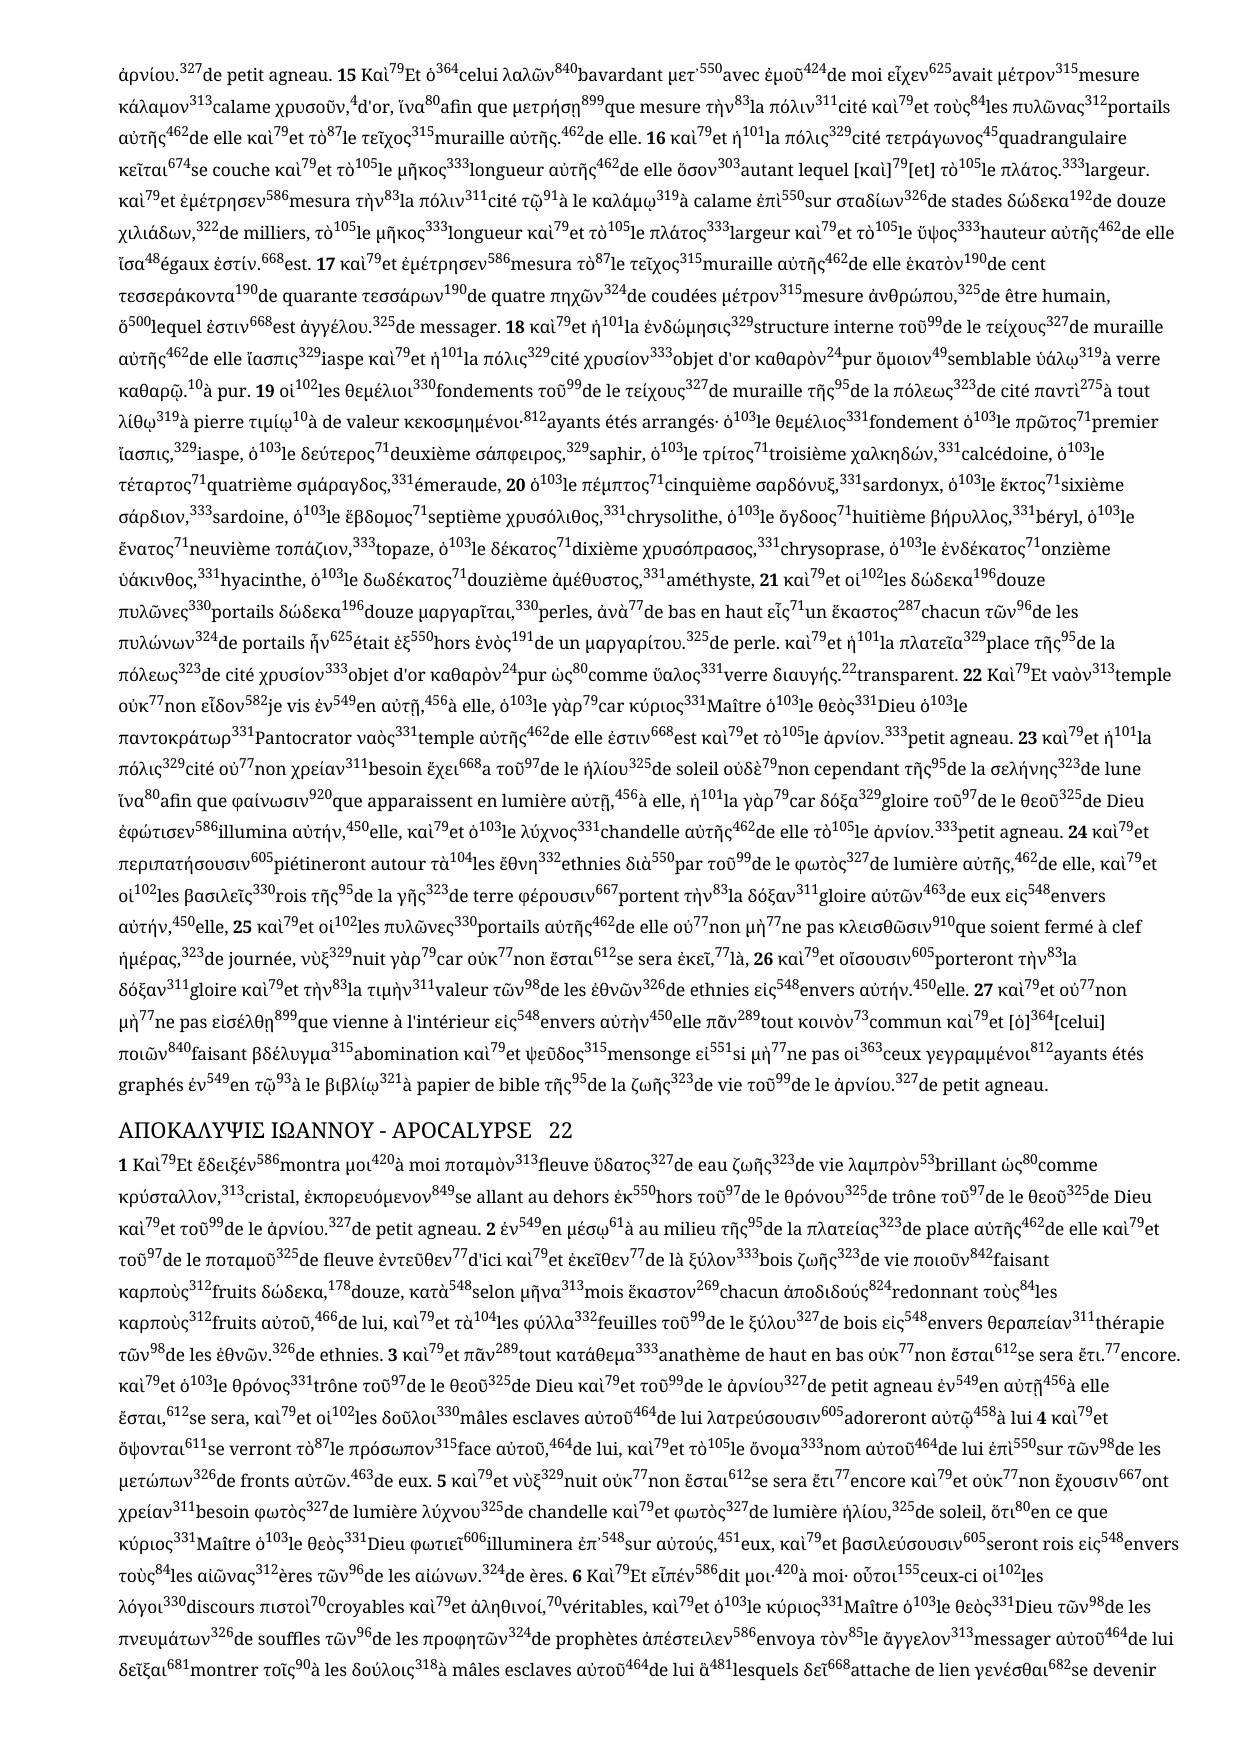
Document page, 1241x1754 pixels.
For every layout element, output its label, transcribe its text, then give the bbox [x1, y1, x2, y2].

text ΑΠΟΚΑΛΥΨΙΣ ΙΩΑΝΝΟΥ - APOCALYPSE 22 [118, 1115, 1181, 1145]
text 1 Καὶ79Et εἶδον582je vis οὐρανὸν313ciel καινὸν4nouveau καὶ79et γῆν311terre καινήν.2nouvelle. ὁ103le γὰρ79car πρῶτος213premier οὐρανὸς331ciel καὶ79et ἡ101la πρώτη212première γῆ329terre ἀπῆλθαν585éloignèrent καὶ79et ἡ101la θάλασσα329mer οὐκ77non ἔστιν668est ἔτι.77encore. 2 καὶ79et τὴν83la πόλιν311cité τὴν83la ἁγίαν2sainte Ἰερουσαλὴμ311Ierousalem καινὴν2nouvelle εἶδον582je vis καταβαίνουσαν820descendante ἐκ550hors τοῦ97de le οὐρανοῦ325de ciel ἀπὸ550au loin τοῦ97de le θεοῦ325de Dieu ἡτοιμασμένην794ayante étée préparée ὡς80comme νύμφην311épouse κεκοσμημένην794ayante étée arrangée τῷ91à le ἀνδρὶ319à homme αὐτῆς.462de elle. 3 καὶ79et ἤκουσα582j'écoutai φωνῆς323de son de voix μεγάλης14de grande ἐκ550hors τοῦ97de le θρόνου325de trône λεγούσης·832de disante· ἰδοὺ306voici ἡ101la σκηνὴ329tente τοῦ97de le θεοῦ325de Dieu μετὰ550avec τῶν96de les ἀνθρώπων,324de êtres humains, καὶ79et σκηνώσει606dressera tente μετ᾽550avec αὐτῶν,463de eux, καὶ79et αὐτοὶ468eux λαοὶ330peuples αὐτοῦ464de lui ἔσονται,611se seront, καὶ79et αὐτὸς542lui-même ὁ103le θεὸς331Dieu μετ᾽550avec αὐτῶν463de eux ἔσται612se sera [αὐτῶν463[de eux θεός],331Dieu], 4 καὶ79et ἐξαλείψει606effacera πᾶν271tout δάκρυον315larme ἐκ550hors τῶν96de les ὀφθαλμῶν324de yeux αὐτῶν,463de eux, καὶ79et ὁ103le θάνατος331trépas οὐκ77non ἔσται612se sera ἔτι77encore οὔτε79ni πένθος333deuil οὔτε79ni κραυγὴ329cri οὔτε79ni πόνος331peine οὐκ77non ἔσται612se sera ἔτι,77encore, [ὅτι]80[en ce que] τὰ104les πρῶτα72premiers ἀπῆλθαν.585éloignèrent. 5 Καὶ79Et εἶπεν586dit ὁ364celui καθήμενος867se étant assis ἐπὶ549sur τῷ91à le θρόνῳ·319à trône· ἰδοὺ306voici καινὰ54nouveaux ποιῶ664je fais πάντα374tous καὶ79et λέγει668dit μοι·420à moi· γράψον,554graphe, ὅτι80en ce que οὗτοι155ceux-ci οἱ102les λόγοι330discours πιστοὶ46croyables καὶ79et ἀληθινοί46véritables εἰσιν.667sont. 6 καὶ79et εἶπέν586dit μοι·420à moi· γέγοναν.641ont devenus. ἐγώ431moi [εἰμι]664[je suis] τὸ105le ἄλφα333Alpha καὶ79et τὸ105le ὦ,333Oméga, ἡ101la ἀρχὴ329origine καὶ79et τὸ105le τέλος.333achèvement. ἐγὼ431moi τῷ352à celui διψῶντι828à ayant soif δώσω602je donnerai ἐκ550hors τῆς95de la πηγῆς323de source τοῦ99de le ὕδατος327de eau τῆς95de la ζωῆς323de vie δωρεάν.77gratuitement. 7 ὁ364celui νικῶν840vainquant κληρονομήσει606héritera ταῦτα347ces-ci καὶ79et ἔσομαι608je me serai αὐτῷ458à lui θεὸς331Dieu καὶ79et αὐτὸς469lui ἔσται612se sera μοι420à moi υἱός.331fils. 8 τοῖς90à les δὲ78cependant δειλοῖς58à timides καὶ79et ἀπίστοις58à incroyants καὶ79et ἐβδελυγμένοις800à ayants étés abominés καὶ79et φονεῦσιν318à meurtriers καὶ79et πόρνοις318à pornos καὶ79et φαρμάκοις318à pharmacés καὶ79et εἰδωλολάτραις318à idolâtres καὶ79et πᾶσιν274à tous τοῖς90à les ψευδέσιν58à menteurs τὸ105le μέρος333part αὐτῶν463de eux ἐν549en τῇ89à la λίμνῃ317à lac τῇ350à celle καιομένῃ878à étante allumée πυρὶ321à feu καὶ79et θείῳ,321à soufre, ὅ500lequel ἐστιν668est ὁ103le θάνατος331trépas ὁ103le δεύτερος.213deuxième. 9 Καὶ79Et ἦλθεν586vint εἷς71un ἐκ550hors τῶν96de les ἑπτὰ190de sept ἀγγέλων324de messagers τῶν357de ceux ἐχόντων833de ayants τὰς82les ἑπτὰ176sept φιάλας310phiales τῶν355de celles γεμόντων831de étantes pleines τῶν94de les ἑπτὰ188de sept πληγῶν322de coups τῶν94de les ἐσχάτων208de dernières καὶ79et ἐλάλησεν586bavarda μετ᾽550avec ἐμοῦ424de moi λέγων·840disant· δεῦρο,77viens ici, δείξω602je montrerai σοι439à toi τὴν83la νύμφην311épouse τὴν83la γυναῖκα311femme τοῦ99de le ἀρνίου.327de petit agneau. 10 καὶ79et ἀπήνεγκέν586porta au loin με417moi ἐν549en πνεύματι321à souffle ἐπὶ548sur ὄρος315montagne μέγα6grand καὶ79et ὑψηλόν,6haut, καὶ79et ἔδειξέν586montra μοι420à moi τὴν83la πόλιν311cité τὴν83la ἁγίαν2sainte Ἰερουσαλὴμ311Ierousalem καταβαίνουσαν820descendante ἐκ550hors τοῦ97de le οὐρανοῦ325de ciel ἀπὸ550au loin τοῦ97de le θεοῦ325de Dieu 11 ἔχουσαν820ayante τὴν83la δόξαν311gloire τοῦ97de le θεοῦ,325de Dieu, ὁ103le φωστὴρ331luminaire αὐτῆς462de elle ὅμοιος47semblable λίθῳ319à pierre τιμιωτάτῳ10à très précieux ὡς80comme λίθῳ319à pierre ἰάσπιδι317à iaspe κρυσταλλίζοντι.828à cristallisant. 12 ἔχουσα838ayante τεῖχος315muraille μέγα6grand καὶ79et ὑψηλόν,6haut, ἔχουσα838ayante πυλῶνας312portails δώδεκα178douze καὶ79et ἐπὶ549sur τοῖς90à les πυλῶσιν318à portails ἀγγέλους312messagers δώδεκα178douze καὶ79et ὀνόματα314noms ἐπιγεγραμμένα,797ayants étés épigraphés, ἅ499lesquels ἐστιν668est [τὰ86[les ὀνόματα]332noms] τῶν94de les δώδεκα188de douze φυλῶν322de tribus υἱῶν324de fils Ἰσραήλ·325de Israël· 13 ἀπὸ550au loin ἀνατολῆς323de levant πυλῶνες330portails τρεῖς196trois καὶ79et ἀπὸ550au loin βορρᾶ325de nord πυλῶνες330portails τρεῖς196trois καὶ79et ἀπὸ550au loin νότου325de sud πυλῶνες330portails τρεῖς196trois καὶ79et ἀπὸ550au loin δυσμῶν322de couchants πυλῶνες330portails τρεῖς.196trois. 14 καὶ79et τὸ105le τεῖχος333muraille τῆς95de la πόλεως323de cité ἔχων840ayant θεμελίους312fondements δώδεκα178douze καὶ79et ἐπ᾽550sur αὐτῶν463de eux δώδεκα180douze ὀνόματα314noms τῶν96de les δώδεκα190de douze ἀποστόλων324de envoyés τοῦ99de le ἀρνίου.327de petit agneau. 15 Καὶ79Et ὁ364celui λαλῶν840bavardant μετ᾽550avec ἐμοῦ424de moi εἶχεν625avait μέτρον315mesure κάλαμον313calame χρυσοῦν,4d'or, ἵνα80afin que μετρήσῃ899que mesure τὴν83la πόλιν311cité καὶ79et τοὺς84les πυλῶνας312portails αὐτῆς462de elle καὶ79et τὸ87le τεῖχος315muraille αὐτῆς.462de elle. 16 καὶ79et ἡ101la πόλις329cité τετράγωνος45quadrangulaire κεῖται674se couche καὶ79et τὸ105le μῆκος333longueur αὐτῆς462de elle ὅσον303autant lequel [καὶ]79[et] τὸ105le πλάτος.333largeur. καὶ79et ἐμέτρησεν586mesura τὴν83la πόλιν311cité τῷ91à le καλάμῳ319à calame ἐπὶ550sur σταδίων326de stades δώδεκα192de douze χιλιάδων,322de milliers, τὸ105le μῆκος333longueur καὶ79et τὸ105le πλάτος333largeur καὶ79et τὸ105le ὕψος333hauteur αὐτῆς462de elle ἴσα48égaux ἐστίν.668est. 17 καὶ79et ἐμέτρησεν586mesura τὸ87le τεῖχος315muraille αὐτῆς462de elle ἑκατὸν190de cent τεσσεράκοντα190de quarante τεσσάρων190de quatre πηχῶν324de coudées μέτρον315mesure ἀνθρώπου,325de être humain, ὅ500lequel ἐστιν668est ἀγγέλου.325de messager. 18 καὶ79et ἡ101la ἐνδώμησις329structure interne τοῦ99de le τείχους327de muraille αὐτῆς462de elle ἴασπις329iaspe καὶ79et ἡ101la πόλις329cité χρυσίον333objet d'or καθαρὸν24pur ὅμοιον49semblable ὑάλῳ319à verre καθαρῷ.10à pur. 19 οἱ102les θεμέλιοι330fondements τοῦ99de le τείχους327de muraille τῆς95de la πόλεως323de cité παντὶ275à tout λίθῳ319à pierre τιμίῳ10à de valeur κεκοσμημένοι·812ayants étés arrangés· ὁ103le θεμέλιος331fondement ὁ103le πρῶτος71premier ἴασπις,329iaspe, ὁ103le δεύτερος71deuxième σάπφειρος,329saphir, ὁ103le τρίτος71troisième χαλκηδών,331calcédoine, ὁ103le τέταρτος71quatrième σμάραγδος,331émeraude, 20 ὁ103le πέμπτος71cinquième σαρδόνυξ,331sardonyx, ὁ103le ἕκτος71sixième σάρδιον,333sardoine, ὁ103le ἕβδομος71septième χρυσόλιθος,331chrysolithe, ὁ103le ὄγδοος71huitième βήρυλλος,331béryl, ὁ103le ἔνατος71neuvième τοπάζιον,333topaze, ὁ103le δέκατος71dixième χρυσόπρασος,331chrysoprase, ὁ103le ἑνδέκατος71onzième ὑάκινθος,331hyacinthe, ὁ103le δωδέκατος71douzième ἀμέθυστος,331améthyste, 21 καὶ79et οἱ102les δώδεκα196douze πυλῶνες330portails δώδεκα196douze μαργαρῖται,330perles, ἀνὰ77de bas en haut εἷς71un ἕκαστος287chacun τῶν96de les πυλώνων324de portails ἦν625était ἐξ550hors ἑνὸς191de un μαργαρίτου.325de perle. καὶ79et ἡ101la πλατεῖα329place τῆς95de la πόλεως323de cité χρυσίον333objet d'or καθαρὸν24pur ὡς80comme ὕαλος331verre διαυγής.22transparent. 22 Καὶ79Et ναὸν313temple οὐκ77non εἶδον582je vis ἐν549en αὐτῇ,456à elle, ὁ103le γὰρ79car κύριος331Maître ὁ103le θεὸς331Dieu ὁ103le παντοκράτωρ331Pantocrator ναὸς331temple αὐτῆς462de elle ἐστιν668est καὶ79et τὸ105le ἀρνίον.333petit agneau. 23 καὶ79et ἡ101la πόλις329cité οὐ77non χρείαν311besoin ἔχει668a τοῦ97de le ἡλίου325de soleil οὐδὲ79non cependant τῆς95de la σελήνης323de lune ἵνα80afin que φαίνωσιν920que apparaissent en lumière αὐτῇ,456à elle, ἡ101la γὰρ79car δόξα329gloire τοῦ97de le θεοῦ325de Dieu ἐφώτισεν586illumina αὐτήν,450elle, καὶ79et ὁ103le λύχνος331chandelle αὐτῆς462de elle τὸ105le ἀρνίον.333petit agneau. 24 καὶ79et περιπατήσουσιν605piétineront autour τὰ104les ἔθνη332ethnies διὰ550par τοῦ99de le φωτὸς327de lumière αὐτῆς,462de elle, καὶ79et οἱ102les βασιλεῖς330rois τῆς95de la γῆς323de terre φέρουσιν667portent τὴν83la δόξαν311gloire αὐτῶν463de eux εἰς548envers αὐτήν,450elle, 25 καὶ79et οἱ102les πυλῶνες330portails αὐτῆς462de elle οὐ77non μὴ77ne pas κλεισθῶσιν910que soient fermé à clef ἡμέρας,323de journée, νὺξ329nuit γὰρ79car οὐκ77non ἔσται612se sera ἐκεῖ,77là, 26 καὶ79et οἴσουσιν605porteront τὴν83la δόξαν311gloire καὶ79et τὴν83la τιμὴν311valeur τῶν98de les ἐθνῶν326de ethnies εἰς548envers αὐτήν.450elle. 27 καὶ79et οὐ77non μὴ77ne pas εἰσέλθῃ899que vienne à l'intérieur εἰς548envers αὐτὴν450elle πᾶν289tout κοινὸν73commun καὶ79et [ὁ]364[celui] ποιῶν840faisant βδέλυγμα315abomination καὶ79et ψεῦδος315mensonge εἰ551si μὴ77ne pas οἱ363ceux γεγραμμένοι812ayants étés graphés ἐν549en τῷ93à le βιβλίῳ321à papier de bible τῆς95de la ζωῆς323de vie τοῦ99de le ἀρνίου.327de petit agneau. [118, 59, 1181, 1097]
text 1 Καὶ79Et ἔδειξέν586montra μοι420à moi ποταμὸν313fleuve ὕδατος327de eau ζωῆς323de vie λαμπρὸν53brillant ὡς80comme κρύσταλλον,313cristal, ἐκπορευόμενον849se allant au dehors ἐκ550hors τοῦ97de le θρόνου325de trône τοῦ97de le θεοῦ325de Dieu καὶ79et τοῦ99de le ἀρνίου.327de petit agneau. 2 ἐν549en μέσῳ61à au milieu τῆς95de la πλατείας323de place αὐτῆς462de elle καὶ79et τοῦ97de le ποταμοῦ325de fleuve ἐντεῦθεν77d'ici καὶ79et ἐκεῖθεν77de là ξύλον333bois ζωῆς323de vie ποιοῦν842faisant καρποὺς312fruits δώδεκα,178douze, κατὰ548selon μῆνα313mois ἕκαστον269chacun ἀποδιδούς824redonnant τοὺς84les καρποὺς312fruits αὐτοῦ,466de lui, καὶ79et τὰ104les φύλλα332feuilles τοῦ99de le ξύλου327de bois εἰς548envers θεραπείαν311thérapie τῶν98de les ἐθνῶν.326de ethnies. 3 καὶ79et πᾶν289tout κατάθεμα333anathème de haut en bas οὐκ77non ἔσται612se sera ἔτι.77encore. καὶ79et ὁ103le θρόνος331trône τοῦ97de le θεοῦ325de Dieu καὶ79et τοῦ99de le ἀρνίου327de petit agneau ἐν549en αὐτῇ456à elle ἔσται,612se sera, καὶ79et οἱ102les δοῦλοι330mâles esclaves αὐτοῦ464de lui λατρεύσουσιν605adoreront αὐτῷ458à lui 4 καὶ79et ὄψονται611se verront τὸ87le πρόσωπον315face αὐτοῦ,464de lui, καὶ79et τὸ105le ὄνομα333nom αὐτοῦ464de lui ἐπὶ550sur τῶν98de les μετώπων326de fronts αὐτῶν.463de eux. 5 καὶ79et νὺξ329nuit οὐκ77non ἔσται612se sera ἔτι77encore καὶ79et οὐκ77non ἔχουσιν667ont χρείαν311besoin φωτὸς327de lumière λύχνου325de chandelle καὶ79et φωτὸς327de lumière ἡλίου,325de soleil, ὅτι80en ce que κύριος331Maître ὁ103le θεὸς331Dieu φωτιεῖ606illuminera ἐπ᾽548sur αὐτούς,451eux, καὶ79et βασιλεύσουσιν605seront rois εἰς548envers τοὺς84les αἰῶνας312ères τῶν96de les αἰώνων.324de ères. 6 Καὶ79Et εἶπέν586dit μοι·420à moi· οὗτοι155ceux-ci οἱ102les λόγοι330discours πιστοὶ70croyables καὶ79et ἀληθινοί,70véritables, καὶ79et ὁ103le κύριος331Maître ὁ103le θεὸς331Dieu τῶν98de les πνευμάτων326de souffles τῶν96de les προφητῶν324de prophètes ἀπέστειλεν586envoya τὸν85le ἄγγελον313messager αὐτοῦ464de lui δεῖξαι681montrer τοῖς90à les δούλοις318à mâles esclaves αὐτοῦ464de lui ἃ481lesquels δεῖ668attache de lien γενέσθαι682se devenir ἐν549en τάχει.321à vitesse. 7 καὶ79et ἰδοὺ306voici ἔρχομαι670je me viens ταχύ.77promptement. μακάριος47bienheureux ὁ364celui τηρῶν840gardant τοὺς84les λόγους312discours τῆς95de la προφητείας323de prophétie τοῦ99de le βιβλίου327de papier de bible τούτου.152de ce-ci. 8 Κἀγὼ431Et moi Ἰωάννης331Ioannes ὁ364celui βλέπων840regardant καὶ79et ἀκούων840écoutant ταῦτα.347ces-ci. καὶ79et ὅτε80lorsque ἤκουσα582j'écoutai καὶ79et ἔβλεψα,582je regardai, ἔπεσα582je tombai προσκυνῆσαι681prosterner vers ἔμπροσθεν552en devers τῶν96de les ποδῶν324de pieds τοῦ97de le ἀγγέλου325de messager τοῦ358de celui δεικνύοντός834de montrant μοι420à moi ταῦτα.347ces-ci. 9 καὶ79et λέγει668dit μοι·420à moi· ὅρα570vois μή·77ne pas· σύνδουλός331co-esclave σού442de toi εἰμι664je suis καὶ79et τῶν96de les ἀδελφῶν324de frères σου442de toi τῶν96de les προφητῶν324de prophètes καὶ79et τῶν357de ceux τηρούντων833de gardants τοὺς84les λόγους312discours τοῦ99de le βιβλίου327de papier de bible τούτου·152de ce-ci· τῷ91à le θεῷ319à Dieu προσκύνησον.554prosterne vers. 10 Καὶ79Et λέγει668dit μοι·420à moi· μὴ77ne pas σφραγίσῃς897que tu scelles τοὺς84les λόγους312discours τῆς95de la προφητείας323de prophétie τοῦ99de le βιβλίου327de papier de bible τούτου,152de ce-ci, ὁ103le καιρὸς331moment γὰρ79car ἐγγύς77proche ἐστιν.668est. 11 ὁ364celui ἀδικῶν840faisant injustice ἀδικησάτω556fasse injustice ἔτι77encore καὶ79et ὁ103le ῥυπαρὸς71sale ῥυπανθήτω565soit sali ἔτι,77encore, καὶ79et ὁ103le δίκαιος71juste δικαιοσύνην311justice ποιησάτω556fasse ἔτι77encore καὶ79et ὁ103le ἅγιος71saint ἁγιασθήτω565soit sanctifié ἔτι.77encore. 12 Ἰδοὺ306Voici ἔρχομαι670je me viens ταχύ,77promptement, καὶ79et ὁ103le μισθός331salaire μου424de moi μετ᾽550avec ἐμοῦ424de moi ἀποδοῦναι681redonner ἑκάστῳ378à chacun ὡς80comme τὸ105le ἔργον333travail ἐστὶν668est αὐτοῦ.464de lui. 13 ἐγὼ431moi τὸ105le ἄλφα333Alpha καὶ79et τὸ105le ὦ,333Oméga, ὁ103le πρῶτος71premier καὶ79et ὁ103le ἔσχατος,71dernier, ἡ101la ἀρχὴ329origine καὶ79et τὸ105le τέλος.333achèvement. 14 Μακάριοι46Bienheureux οἱ363ceux πλύνοντες839rinçants τὰς82les στολὰς310longues robes αὐτῶν,463de eux, ἵνα80afin que ἔσται612se sera ἡ101la ἐξουσία329autorité αὐτῶν463de eux ἐπὶ548sur τὸ87le ξύλον315bois τῆς95de la ζωῆς323de vie καὶ79et τοῖς90à les πυλῶσιν318à portails εἰσέλθωσιν898que viennent à l'intérieur εἰς548envers τὴν83la πόλιν.311cité. 15 ἔξω77au-dehors οἱ102les κύνες330chiens καὶ79et οἱ102les φάρμακοι330pharmacés καὶ79et οἱ102les πόρνοι330pornos καὶ79et οἱ102les φονεῖς330meurtriers καὶ79et οἱ102les εἰδωλολάτραι330idolâtres καὶ79et πᾶς390tout φιλῶν840affectionnant καὶ79et ποιῶν840faisant ψεῦδος.315mensonge. 16 Ἐγὼ431Moi Ἰησοῦς331Iésous ἔπεμψα582je mandai τὸν85le ἄγγελόν313messager μου424de moi μαρτυρῆσαι681témoigner ὑμῖν438à vous ταῦτα347ces-ci ἐπὶ549sur ταῖς88à les ἐκκλησίαις.316à églises. ἐγώ431moi εἰμι664je suis ἡ101la ῥίζα329racine καὶ79et τὸ105le γένος333genre Δαυίδ,325de Dauid, ὁ103le ἀστὴρ331étoile ὁ103le λαμπρὸς22brillant ὁ103le πρωϊνός.22matinal. 17 Καὶ79Et τὸ105le πνεῦμα333souffle καὶ79et ἡ101la νύμφη329épouse λέγουσιν·667disent· ἔρχου.574te viens. καὶ79et ὁ364celui ἀκούων840écoutant εἰπάτω·556dise· ἔρχου.574te viens. καὶ79et ὁ364celui διψῶν840ayant soif ἐρχέσθω,576se vienne, ὁ364celui θέλων840voulant λαβέτω556prenne ὕδωρ315eau ζωῆς323de vie δωρεάν.77gratuitement. 18 Μαρτυρῶ664Je témoigne ἐγὼ431moi παντὶ378à tout τῷ352à celui ἀκούοντι828à écoutant τοὺς84les λόγους312discours τῆς95de la προφητείας323de prophétie τοῦ99de le βιβλίου327de papier de bible τούτου·152de ce-ci· ἐάν80si le cas échéant τις390un quelconque ἐπιθῇ899que surpose ἐπ᾽548sur αὐτά,453eux, ἐπιθήσει606surposera ὁ103le θεὸς331Dieu ἐπ᾽548sur αὐτὸν452lui τὰς82les πληγὰς310coups τὰς343celles γεγραμμένας793ayantes étées graphées ἐν549en τῷ93à le βιβλίῳ321à papier de bible τούτῳ,146à ce-ci, 19 καὶ79et ἐάν80si le cas échéant τις390un quelconque ἀφέλῃ899que saisisse au loin ἀπὸ550au loin τῶν96de les λόγων324de discours τοῦ99de le βιβλίου327de papier de bible τῆς95de la προφητείας323de prophétie ταύτης,148de celle-ci, ἀφελεῖ606saisira au loin ὁ103le θεὸς331Dieu τὸ87le μέρος315part αὐτοῦ464de lui ἀπὸ550au loin τοῦ99de le ξύλου327de bois τῆς95de la ζωῆς323de vie καὶ79et ἐκ550hors τῆς95de la πόλεως323de cité τῆς95de la ἁγίας14de sainte τῶν359de ces γεγραμμένων808de ayants étés graphés ἐν549en τῷ93à le βιβλίῳ321à papier de bible τούτῳ.146à ce-ci. 20 Λέγει668Dit ὁ364celui μαρτυρῶν840témoignant ταῦτα·347ces-ci· ναί,304oui, ἔρχομαι670je me viens ταχύ.77promptement. Ἀμήν,304Amen, ἔρχου574te viens κύριε337Maître Ἰησοῦ.337Iésous. 21 Ἡ101La χάρις329grâce τοῦ97de le κυρίου325de Maître Ἰησοῦ325de Iésous μετὰ550avec πάντων.280de tous. [118, 1149, 1181, 1682]
